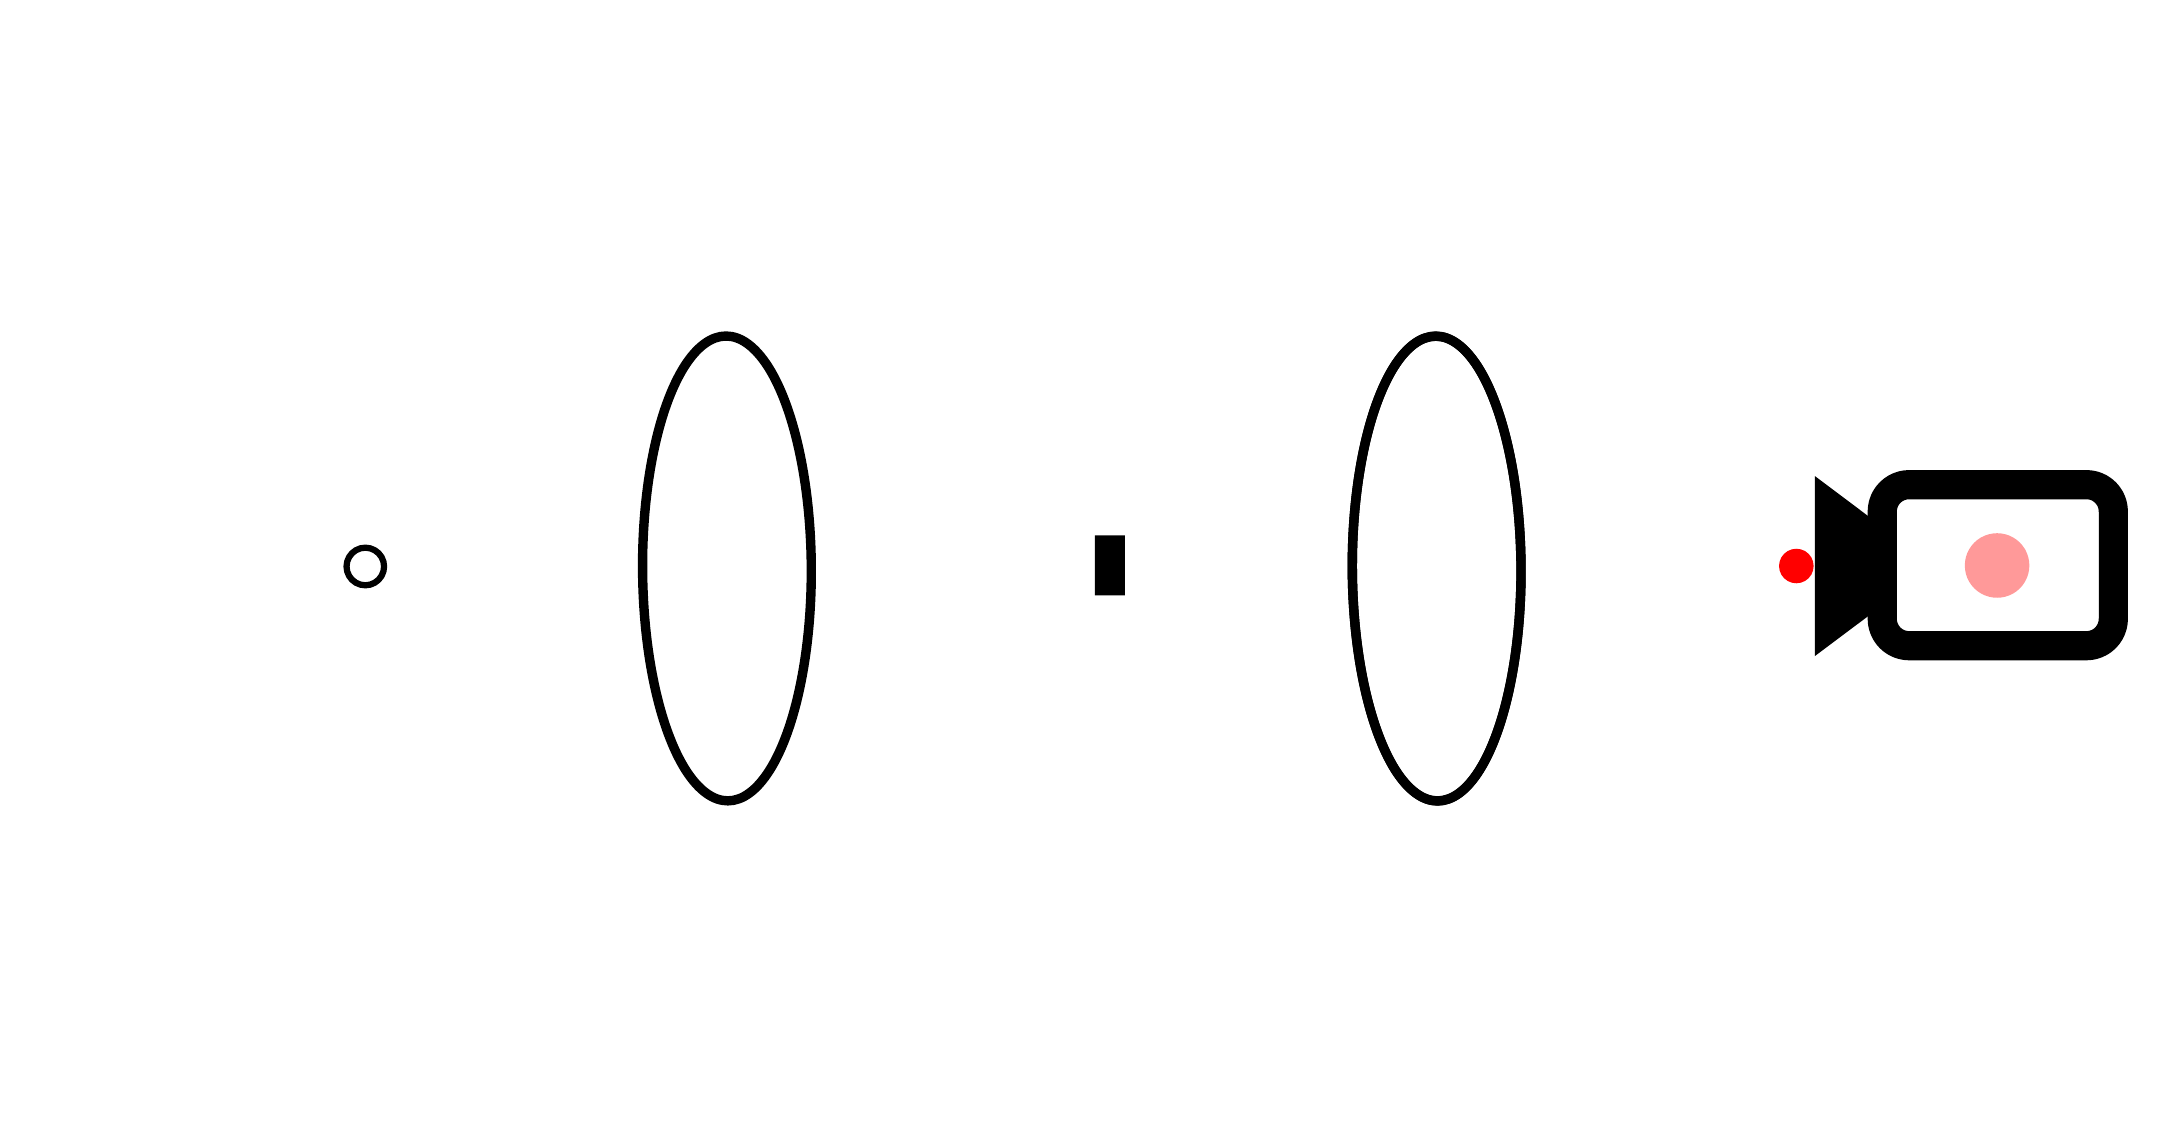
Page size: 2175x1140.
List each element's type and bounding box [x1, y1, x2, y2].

text_box [1882, 484, 2114, 646]
text_box [1779, 476, 1875, 657]
text_box [642, 336, 812, 801]
text_box [1094, 535, 1125, 596]
text_box [1357, 341, 1516, 796]
